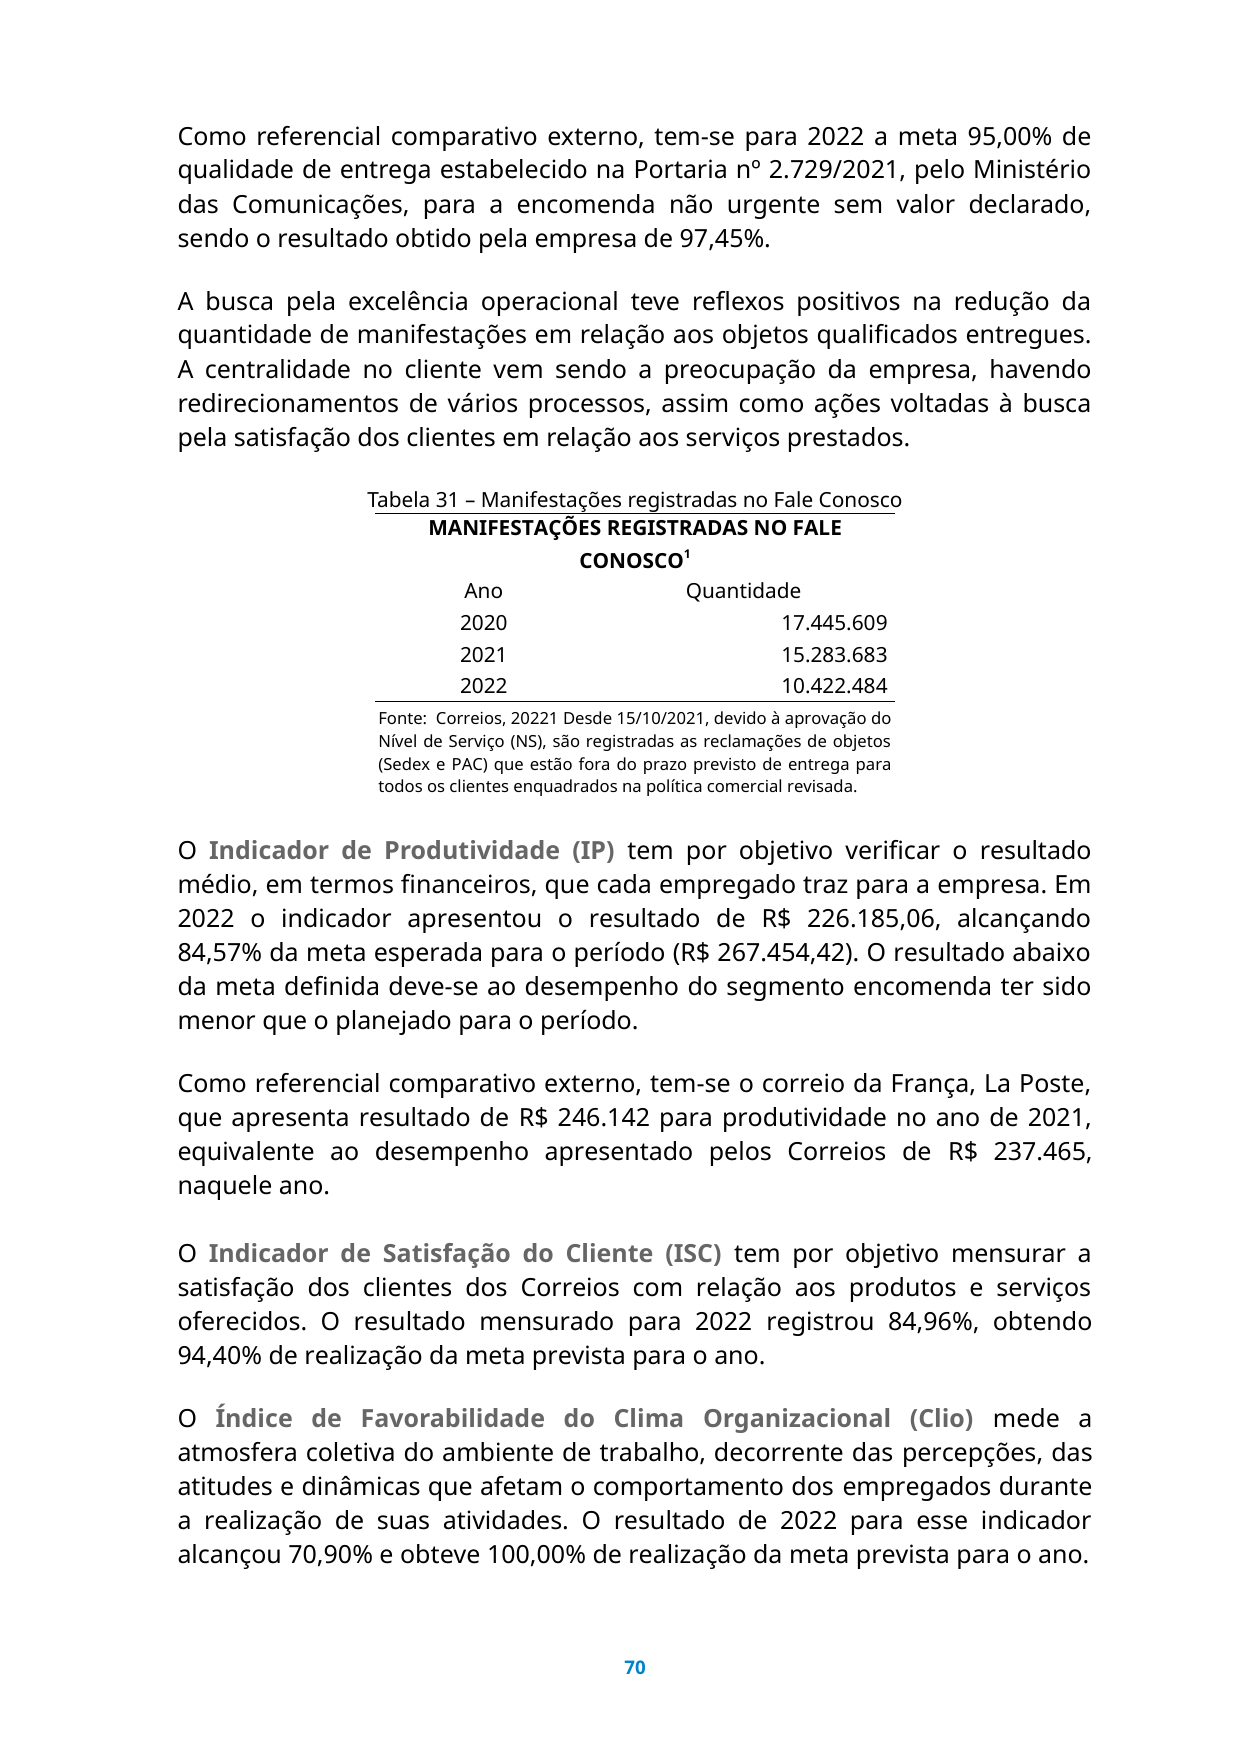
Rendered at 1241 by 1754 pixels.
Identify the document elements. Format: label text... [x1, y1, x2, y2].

text Como referencial comparativo externo, tem-se para 2022 a meta 95,00% de qualidade de entrega estabelecido na Portaria nº 2.729/2021, pelo Ministério das Comunicações, para a encomenda não urgente sem valor declarado, sendo o resultado obtido pela empresa de 97,45%. [177, 118, 1092, 254]
text A busca pela excelência operacional teve reflexos positivos na redução da quantidade de manifestações em relação aos objetos qualificados entregues. A centralidade no cliente vem sendo a preocupação da empresa, havendo redirecionamentos de vários processos, assim como ações voltadas à busca pela satisfação dos clientes em relação aos serviços prestados. [177, 283, 1092, 453]
table_cell 17.445.609 [592, 607, 895, 638]
table_cell Quantidade [592, 574, 895, 607]
text Como referencial comparativo externo, tem-se o correio da França, La Poste, que apresenta resultado de R$ 246.142 para produtividade no ano de 2021, equivalente ao desempenho apresentado pelos Correios de R$ 237.465, naquele ano. [177, 1066, 1092, 1202]
text Fonte: Correios, 20221 Desde 15/10/2021, devido à aprovação do Nível de Serviço (NS), são registradas as reclamações de objetos (Sedex e PAC) que estão fora do prazo previsto de entrega para todos os clientes enquadrados na política comercial revisada. [378, 707, 892, 798]
table_cell 2022 [375, 670, 592, 701]
text Tabela 31 – Manifestações registradas no Fale Conosco [177, 485, 1092, 513]
table_cell 10.422.484 [592, 670, 895, 701]
text O Indicador de Produtividade (IP) tem por objetivo verificar o resultado médio, em termos financeiros, que cada empregado traz para a empresa. Em 2022 o indicador apresentou o resultado de R$ 226.185,06, alcançando 84,57% da meta esperada para o período (R$ 267.454,42). O resultado abaixo da meta definida deve-se ao desempenho do segmento encomenda ter sido menor que o planejado para o período. [177, 832, 1092, 1037]
table_cell 2020 [375, 607, 592, 638]
table_cell 2021 [375, 638, 592, 669]
table_header MANIFESTAÇÕES REGISTRADAS NO FALE CONOSCO1 [375, 514, 895, 574]
text O Indicador de Satisfação do Cliente (ISC) tem por objetivo mensurar a satisfação dos clientes dos Correios com relação aos produtos e serviços oferecidos. O resultado mensurado para 2022 registrou 84,96%, obtendo 94,40% de realização da meta prevista para o ano. [177, 1236, 1092, 1372]
text O Índice de Favorabilidade do Clima Organizacional (Clio) mede a atmosfera coletiva do ambiente de trabalho, decorrente das percepções, das atitudes e dinâmicas que afetam o comportamento dos empregados durante a realização de suas atividades. O resultado de 2022 para esse indicador alcançou 70,90% e obteve 100,00% de realização da meta prevista para o ano. [177, 1401, 1092, 1571]
table_cell 15.283.683 [592, 638, 895, 669]
table_cell Ano [375, 574, 592, 607]
